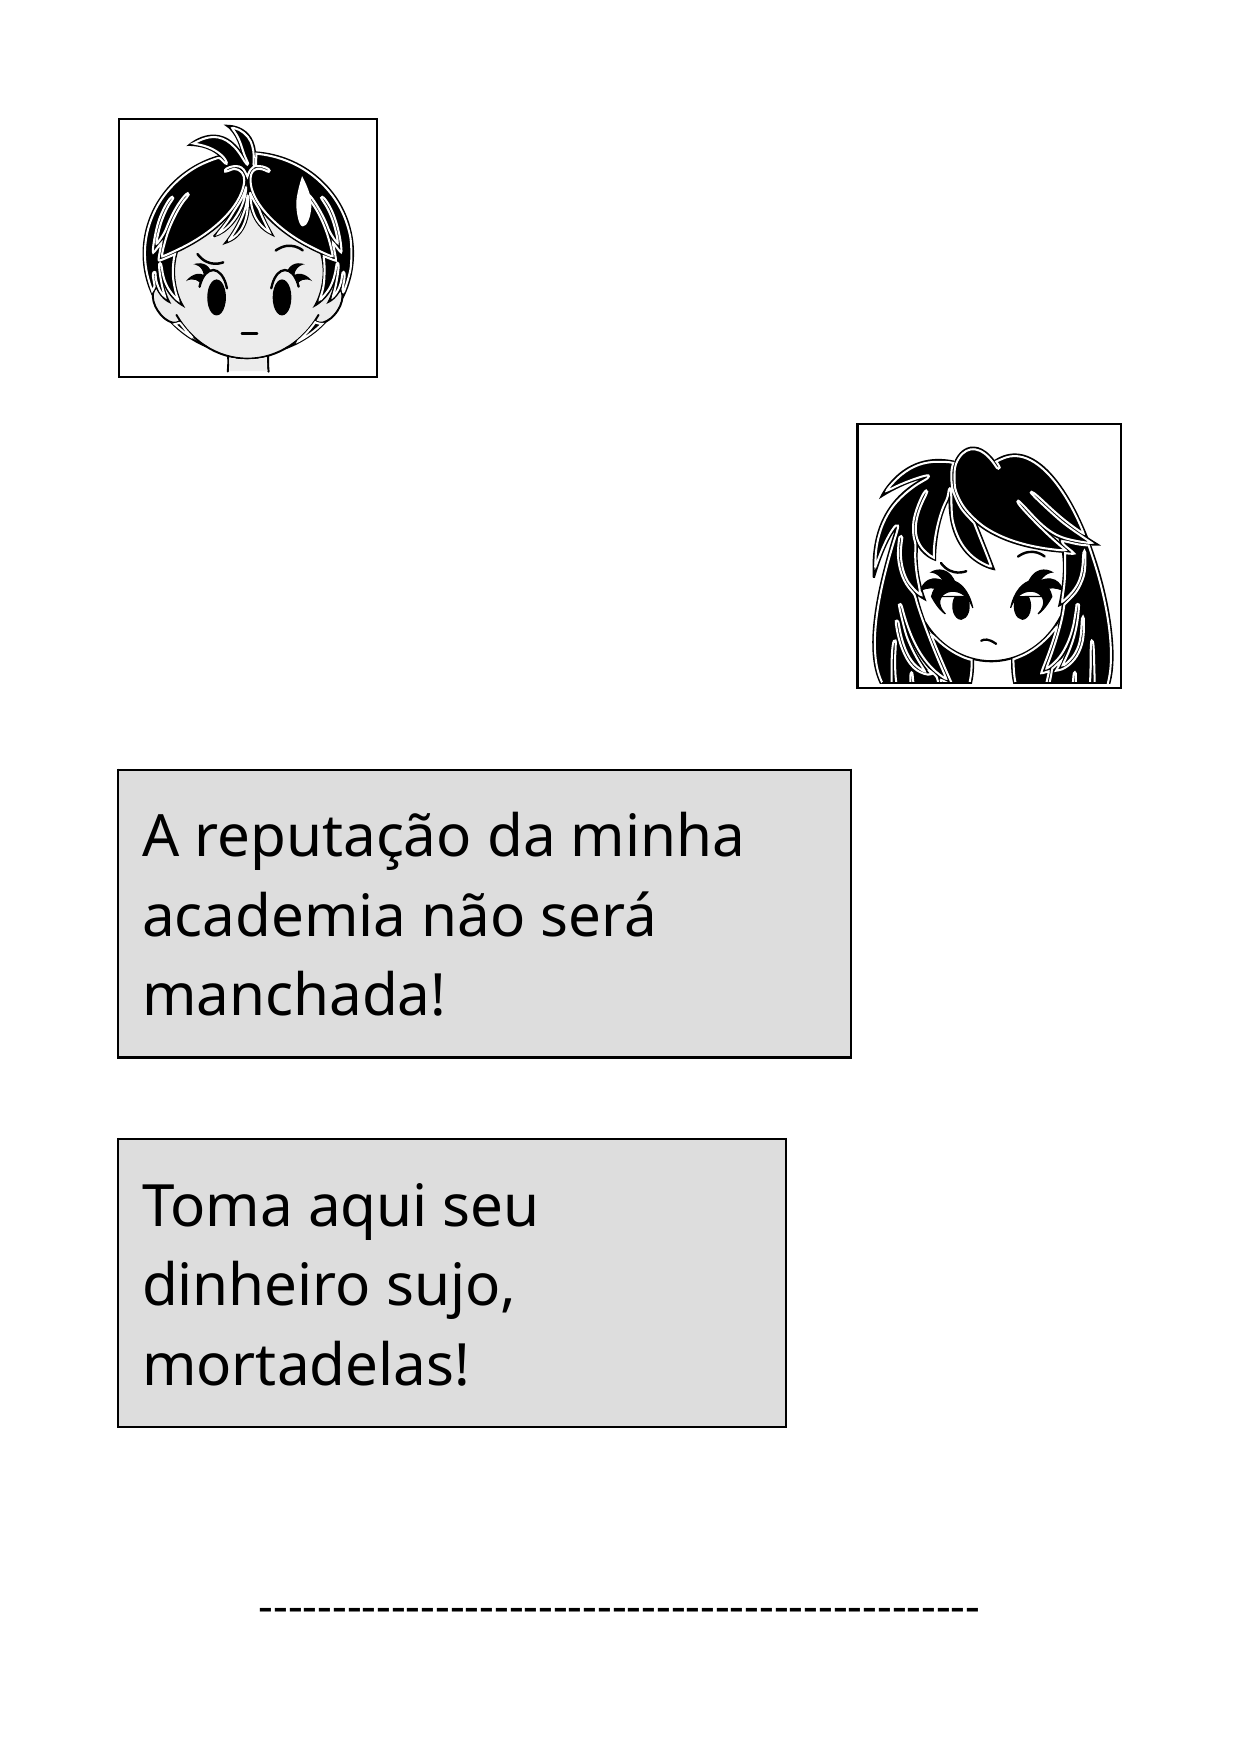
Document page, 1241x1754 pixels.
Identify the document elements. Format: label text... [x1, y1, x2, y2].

table_header Toma aqui seu dinheiro sujo, mortadelas! [119, 1140, 785, 1426]
table_header A reputação da minha academia não será manchada! [119, 771, 850, 1056]
